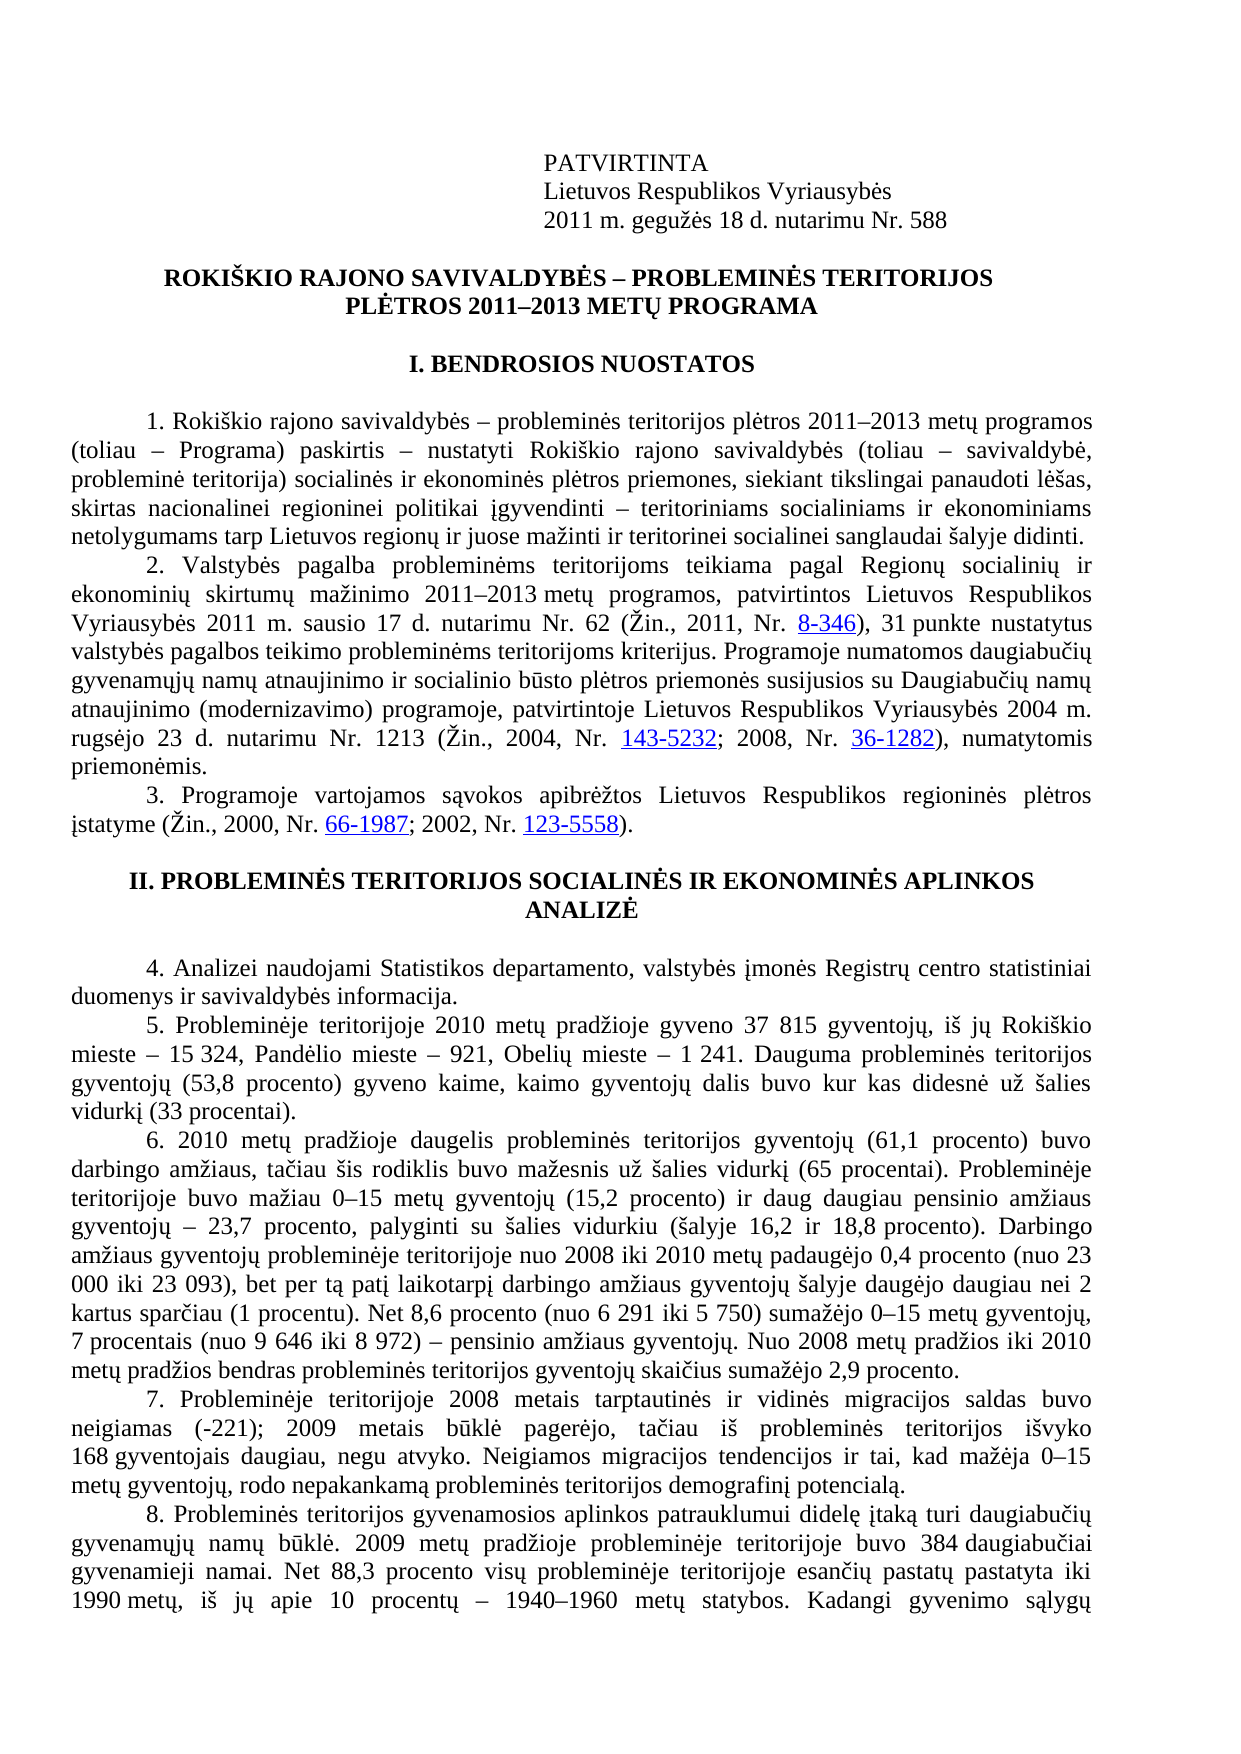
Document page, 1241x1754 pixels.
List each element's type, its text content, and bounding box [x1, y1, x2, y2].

text 3. Programoje vartojamos sąvokos apibrėžtos Lietuvos Respublikos regioninės plėtros įstatyme (Žin., 2000, Nr. 66-1987; 2002, Nr. 123-5558). [71, 780, 1092, 838]
text Lietuvos Respublikos Vyriausybės [71, 176, 1092, 205]
text 7. Probleminėje teritorijoje 2008 metais tarptautinės ir vidinės migracijos saldas buvo neigiamas (-221); 2009 metais būklė pagerėjo, tačiau iš probleminės teritorijos išvyko 168 gyventojais daugiau, negu atvyko. Neigiamos migracijos tendencijos ir tai, kad mažėja 0–15 metų gyventojų, rodo nepakankamą probleminės teritorijos demografinį potencialą. [71, 1384, 1092, 1499]
text 4. Analizei naudojami Statistikos departamento, valstybės įmonės Registrų centro statistiniai duomenys ir savivaldybės informacija. [71, 953, 1092, 1010]
text PATVIRTINTA [71, 148, 1092, 176]
text 6. 2010 metų pradžioje daugelis probleminės teritorijos gyventojų (61,1 procento) buvo darbingo amžiaus, tačiau šis rodiklis buvo mažesnis už šalies vidurkį (65 procentai). Probleminėje teritorijoje buvo mažiau 0–15 metų gyventojų (15,2 procento) ir daug daugiau pensinio amžiaus gyventojų – 23,7 procento, palyginti su šalies vidurkiu (šalyje 16,2 ir 18,8 procento). Darbingo amžiaus gyventojų probleminėje teritorijoje nuo 2008 iki 2010 metų padaugėjo 0,4 procento (nuo 23 000 iki 23 093), bet per tą patį laikotarpį darbingo amžiaus gyventojų šalyje daugėjo daugiau nei 2 kartus sparčiau (1 procentu). Net 8,6 procento (nuo 6 291 iki 5 750) sumažėjo 0–15 metų gyventojų, 7 procentais (nuo 9 646 iki 8 972) – pensinio amžiaus gyventojų. Nuo 2008 metų pradžios iki 2010 metų pradžios bendras probleminės teritorijos gyventojų skaičius sumažėjo 2,9 procento. [71, 1125, 1092, 1384]
text I. BENDROSIOS NUOSTATOS [71, 349, 1092, 378]
text 2. Valstybės pagalba probleminėms teritorijoms teikiama pagal Regionų socialinių ir ekonominių skirtumų mažinimo 2011–2013 metų programos, patvirtintos Lietuvos Respublikos Vyriausybės 2011 m. sausio 17 d. nutarimu Nr. 62 (Žin., 2011, Nr. 8-346), 31 punkte nustatytus valstybės pagalbos teikimo probleminėms teritorijoms kriterijus. Programoje numatomos daugiabučių gyvenamųjų namų atnaujinimo ir socialinio būsto plėtros priemonės susijusios su Daugiabučių namų atnaujinimo (modernizavimo) programoje, patvirtintoje Lietuvos Respublikos Vyriausybės 2004 m. rugsėjo 23 d. nutarimu Nr. 1213 (Žin., 2004, Nr. 143-5232; 2008, Nr. 36-1282), numatytomis priemonėmis. [71, 550, 1092, 780]
text 1. Rokiškio rajono savivaldybės – probleminės teritorijos plėtros 2011–2013 metų programos (toliau – Programa) paskirtis – nustatyti Rokiškio rajono savivaldybės (toliau – savivaldybė, probleminė teritorija) socialinės ir ekonominės plėtros priemones, siekiant tikslingai panaudoti lėšas, skirtas nacionalinei regioninei politikai įgyvendinti – teritoriniams socialiniams ir ekonominiams netolygumams tarp Lietuvos regionų ir juose mažinti ir teritorinei socialinei sanglaudai šalyje didinti. [71, 406, 1092, 550]
text PLĖTROS 2011–2013 METŲ PROGRAMA [71, 291, 1092, 320]
text ROKIŠKIO RAJONO SAVIVALDYBĖS – PROBLEMINĖS TERITORIJOS [71, 263, 1092, 291]
text II. probleminės teritorijos socialinės ir ekonominės aplinkos analizė [71, 866, 1092, 924]
text 5. Probleminėje teritorijoje 2010 metų pradžioje gyveno 37 815 gyventojų, iš jų Rokiškio mieste – 15 324, Pandėlio mieste – 921, Obelių mieste – 1 241. Dauguma probleminės teritorijos gyventojų (53,8 procento) gyveno kaime, kaimo gyventojų dalis buvo kur kas didesnė už šalies vidurkį (33 procentai). [71, 1010, 1092, 1125]
text 8. Probleminės teritorijos gyvenamosios aplinkos patrauklumui didelę įtaką turi daugiabučių gyvenamųjų namų būklė. 2009 metų pradžioje probleminėje teritorijoje buvo 384 daugiabučiai gyvenamieji namai. Net 88,3 procento visų probleminėje teritorijoje esančių pastatų pastatyta iki 1990 metų, iš jų apie 10 procentų – 1940–1960 metų statybos. Kadangi gyvenimo sąlygų [71, 1499, 1092, 1614]
text 2011 m. gegužės 18 d. nutarimu Nr. 588 [71, 205, 1092, 234]
